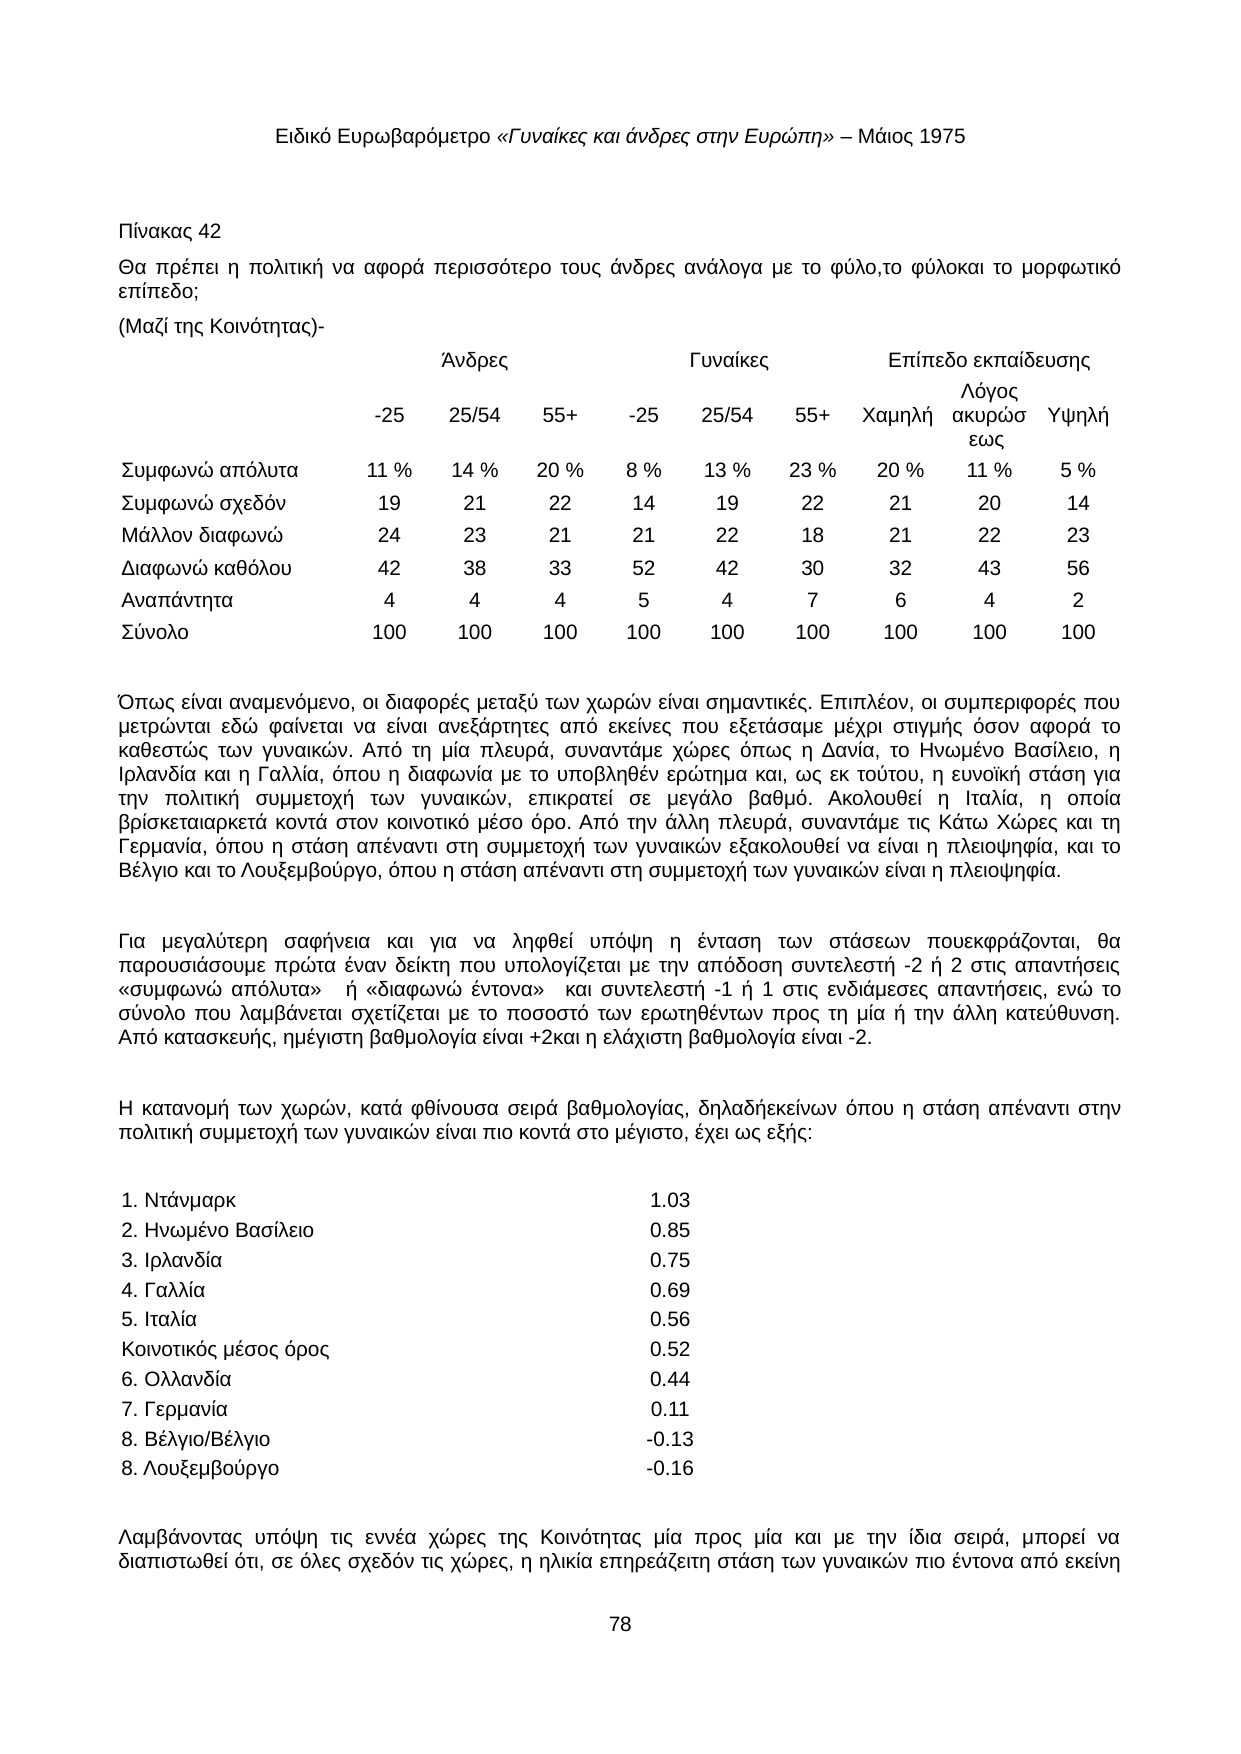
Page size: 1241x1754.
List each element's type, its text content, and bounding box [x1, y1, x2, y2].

table_cell 14 [1034, 486, 1122, 519]
table_cell 8. Βέλγιο/Βέλγιο [118, 1424, 614, 1453]
table_cell 21 [431, 486, 518, 519]
table_cell 21 [856, 486, 944, 519]
table_cell Λόγος ακυρώσεως [945, 376, 1034, 454]
table_cell 6 [856, 584, 944, 616]
table_cell Χαμηλή [856, 376, 944, 454]
table_cell 100 [348, 616, 431, 648]
table_cell 0,56 [614, 1304, 726, 1334]
table_cell 21 [518, 519, 602, 551]
text Πίνακας 42 [118, 219, 1122, 243]
table_cell 22 [518, 486, 602, 519]
table_cell 2. Ηνωμένο Βασίλειο [118, 1215, 614, 1245]
table_cell 4 [348, 584, 431, 616]
table_cell 20 % [518, 454, 602, 486]
table_cell 25/54 [431, 376, 518, 454]
table_cell 30 [769, 551, 856, 583]
table_cell 32 [856, 551, 944, 583]
table_cell 0,11 [614, 1394, 726, 1423]
table_cell 0,44 [614, 1364, 726, 1394]
table_cell Διαφωνώ καθόλου [118, 551, 347, 583]
table_cell 22 [945, 519, 1034, 551]
table_cell 19 [685, 486, 769, 519]
table_cell 24 [348, 519, 431, 551]
text Θα πρέπει η πολιτική να αφορά περισσότερο τους άνδρες ανάλογα με το φύλο,το φύλοκαι το μορφωτικό επίπεδο; [118, 254, 1122, 302]
table_cell 5 [602, 584, 685, 616]
table_cell 11 % [348, 454, 431, 486]
table_cell 56 [1034, 551, 1122, 583]
table_cell 7. Γερμανία [118, 1394, 614, 1423]
table_cell 4 [431, 584, 518, 616]
table_header 1. Ντάνμαρκ [118, 1185, 614, 1215]
table_cell 43 [945, 551, 1034, 583]
table_cell 8. Λουξεμβούργο [118, 1453, 614, 1483]
table_cell Αναπάντητα [118, 584, 347, 616]
table_cell 100 [602, 616, 685, 648]
table_cell Σύνολο [118, 616, 347, 648]
text Λαμβάνοντας υπόψη τις εννέα χώρες της Κοινότητας μία προς μία και με την ίδια σειρά, μπορεί να διαπιστωθεί ότι, σε όλες σχεδόν τις χώρες, η ηλικία επηρεάζειτη στάση των γυναικών πιο έντονα από εκείνη [118, 1524, 1122, 1572]
table_header Γυναίκες [602, 344, 856, 376]
table_cell 7 [769, 584, 856, 616]
table_cell 0,69 [614, 1275, 726, 1304]
table_cell 55+ [769, 376, 856, 454]
table_cell 52 [602, 551, 685, 583]
table_cell 5 % [1034, 454, 1122, 486]
text Όπως είναι αναμενόμενο, οι διαφορές μεταξύ των χωρών είναι σημαντικές. Επιπλέον, οι συμπεριφορές που μετρώνται εδώ φαίνεται να είναι ανεξάρτητες από εκείνες που εξετάσαμε μέχρι στιγμής όσον αφορά το καθεστώς των γυναικών. Από τη μία πλευρά, συναντάμε χώρες όπως η Δανία, το Ηνωμένο Βασίλειο, η Ιρλανδία και η Γαλλία, όπου η διαφωνία με το υποβληθέν ερώτημα και, ως εκ τούτου, η ευνοϊκή στάση για την πολιτική συμμετοχή των γυναικών, επικρατεί σε μεγάλο βαθμό. Ακολουθεί η Ιταλία, η οποία βρίσκεταιαρκετά κοντά στον κοινοτικό μέσο όρο. Από την άλλη πλευρά, συναντάμε τις Κάτω Χώρες και τη Γερμανία, όπου η στάση απέναντι στη συμμετοχή των γυναικών εξακολουθεί να είναι η πλειοψηφία, και το Βέλγιο και το Λουξεμβούργο, όπου η στάση απέναντι στη συμμετοχή των γυναικών είναι η πλειοψηφία. [118, 690, 1122, 881]
table_cell -0,13 [614, 1424, 726, 1453]
table_cell 21 [602, 519, 685, 551]
table_cell Κοινοτικός μέσος όρος [118, 1334, 614, 1364]
table_cell 5. Ιταλία [118, 1304, 614, 1334]
table_cell 42 [348, 551, 431, 583]
table_cell 100 [1034, 616, 1122, 648]
table_cell 4. Γαλλία [118, 1275, 614, 1304]
table_cell 4 [685, 584, 769, 616]
table_cell 33 [518, 551, 602, 583]
table_cell 21 [856, 519, 944, 551]
table_header [118, 344, 347, 376]
table_cell 3. Ιρλανδία [118, 1245, 614, 1274]
table_cell -25 [348, 376, 431, 454]
table_cell 20 % [856, 454, 944, 486]
table_cell Συμφωνώ σχεδόν [118, 486, 347, 519]
table_cell 100 [431, 616, 518, 648]
table_cell 55+ [518, 376, 602, 454]
table_cell 100 [945, 616, 1034, 648]
table_cell 19 [348, 486, 431, 519]
table_cell 8 % [602, 454, 685, 486]
table_cell 23 [431, 519, 518, 551]
table_cell 11 % [945, 454, 1034, 486]
table_cell 2 [1034, 584, 1122, 616]
table_header Επίπεδο εκπαίδευσης [856, 344, 1122, 376]
table_cell 100 [685, 616, 769, 648]
text (Μαζί της Κοινότητας)- [118, 314, 1122, 338]
table_cell 18 [769, 519, 856, 551]
table_cell 20 [945, 486, 1034, 519]
table_cell Υψηλή [1034, 376, 1122, 454]
table_header 1,03 [614, 1185, 726, 1215]
table_cell 22 [685, 519, 769, 551]
table_cell 13 % [685, 454, 769, 486]
table_cell Μάλλον διαφωνώ [118, 519, 347, 551]
text Για μεγαλύτερη σαφήνεια και για να ληφθεί υπόψη η ένταση των στάσεων πουεκφράζονται, θα παρουσιάσουμε πρώτα έναν δείκτη που υπολογίζεται με την απόδοση συντελεστή -2 ή 2 στις απαντήσεις «συμφωνώ απόλυτα» ή «διαφωνώ έντονα» και συντελεστή -1 ή 1 στις ενδιάμεσες απαντήσεις, ενώ το σύνολο που λαμβάνεται σχετίζεται με το ποσοστό των ερωτηθέντων προς τη μία ή την άλλη κατεύθυνση. Από κατασκευής, ημέγιστη βαθμολογία είναι +2και η ελάχιστη βαθμολογία είναι -2. [118, 929, 1122, 1048]
table_cell 22 [769, 486, 856, 519]
table_cell 100 [518, 616, 602, 648]
table_cell Συμφωνώ απόλυτα [118, 454, 347, 486]
table_cell 42 [685, 551, 769, 583]
table_cell -25 [602, 376, 685, 454]
table_cell 100 [856, 616, 944, 648]
table_cell 100 [769, 616, 856, 648]
table_cell 23 [1034, 519, 1122, 551]
table_cell [118, 376, 347, 454]
table_cell -0,16 [614, 1453, 726, 1483]
table_header Άνδρες [348, 344, 602, 376]
table_cell 14 % [431, 454, 518, 486]
table_cell 14 [602, 486, 685, 519]
table_cell 0,85 [614, 1215, 726, 1245]
table_cell 38 [431, 551, 518, 583]
table_cell 4 [945, 584, 1034, 616]
table_cell 6. Ολλανδία [118, 1364, 614, 1394]
table_cell 23 % [769, 454, 856, 486]
table_cell 0,75 [614, 1245, 726, 1274]
table_cell 25/54 [685, 376, 769, 454]
table_cell 0,52 [614, 1334, 726, 1364]
table_cell 4 [518, 584, 602, 616]
text Η κατανομή των χωρών, κατά φθίνουσα σειρά βαθμολογίας, δηλαδήεκείνων όπου η στάση απέναντι στην πολιτική συμμετοχή των γυναικών είναι πιο κοντά στο μέγιστο, έχει ως εξής: [118, 1096, 1122, 1144]
